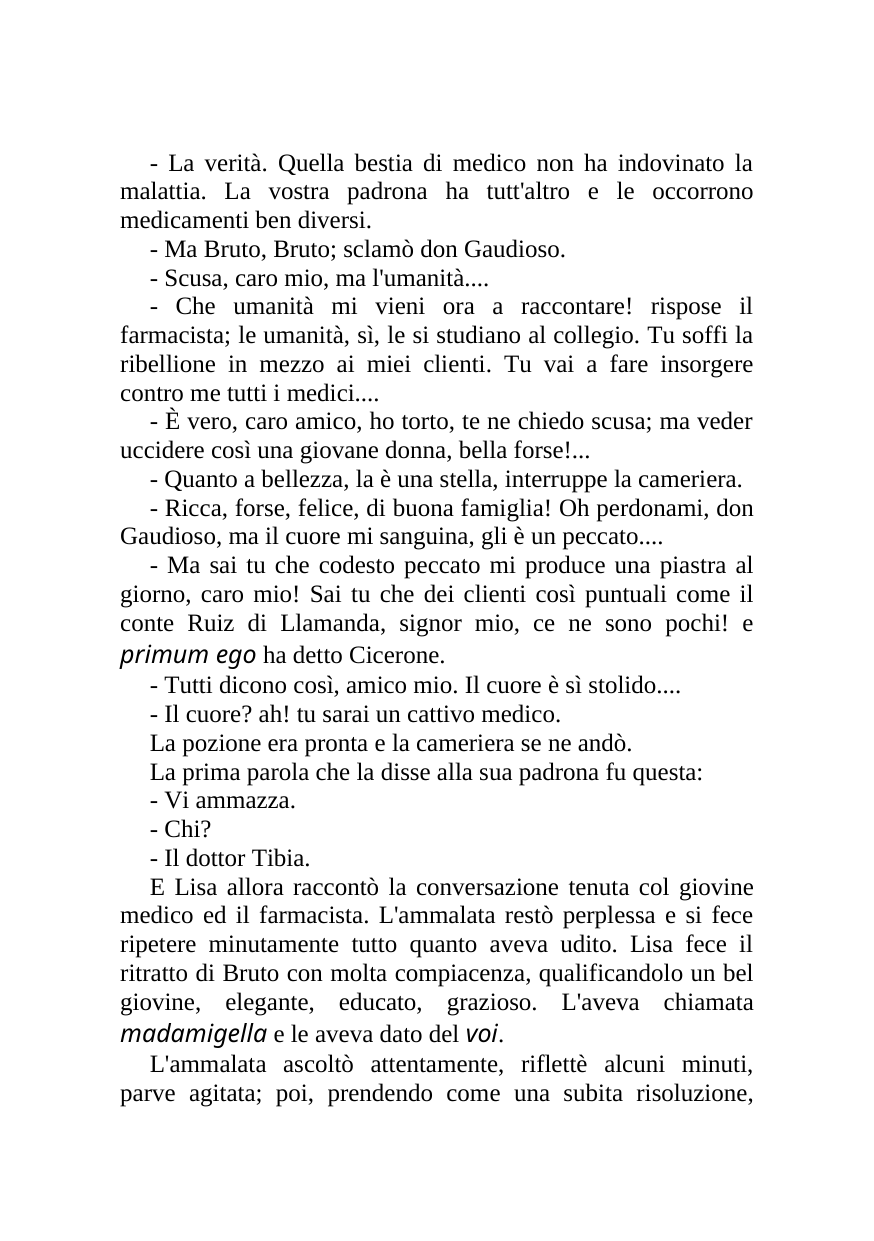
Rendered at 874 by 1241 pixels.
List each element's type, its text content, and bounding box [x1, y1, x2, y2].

text - Ma sai tu che codesto peccato mi produce una piastra al giorno, caro mio! Sai tu che dei clienti così puntuali come il conte Ruiz di Llamanda, signor mio, ce ne sono pochi! e primum ego ha detto Cicerone. [120, 550, 754, 671]
text La prima parola che la disse alla sua padrona fu questa: [120, 757, 754, 786]
text - Quanto a bellezza, la è una stella, interruppe la cameriera. [120, 464, 754, 493]
text - Tutti dicono così, amico mio. Il cuore è sì stolido.... [120, 671, 754, 699]
text - Chi? [120, 814, 754, 843]
text - Che umanità mi vieni ora a raccontare! rispose il farmacista; le umanità, sì, le si studiano al collegio. Tu soffi la ribellione in mezzo ai miei clienti. Tu vai a fare insorgere contro me tutti i medici.... [120, 291, 754, 406]
text La pozione era pronta e la cameriera se ne andò. [120, 728, 754, 757]
text L'ammalata ascoltò attentamente, riflettè alcuni minuti, parve agitata; poi, prendendo come una subita risoluzione, [120, 1049, 754, 1107]
text E Lisa allora raccontò la conversazione tenuta col giovine medico ed il farmacista. L'ammalata restò perplessa e si fece ripetere minutamente tutto quanto aveva udito. Lisa fece il ritratto di Bruto con molta compiacenza, qualificandolo un bel giovine, elegante, educato, grazioso. L'aveva chiamata madamigella e le aveva dato del voi. [120, 872, 754, 1049]
text - La verità. Quella bestia di medico non ha indovinato la malattia. La vostra padrona ha tutt'altro e le occorrono medicamenti ben diversi. [120, 148, 754, 234]
text - Il cuore? ah! tu sarai un cattivo medico. [120, 699, 754, 728]
text - Scusa, caro mio, ma l'umanità.... [120, 263, 754, 291]
text - Ma Bruto, Bruto; sclamò don Gaudioso. [120, 234, 754, 263]
text - Il dottor Tibia. [120, 843, 754, 872]
text - È vero, caro amico, ho torto, te ne chiedo scusa; ma veder uccidere così una giovane donna, bella forse!... [120, 406, 754, 464]
text - Vi ammazza. [120, 786, 754, 814]
text - Ricca, forse, felice, di buona famiglia! Oh perdonami, don Gaudioso, ma il cuore mi sanguina, gli è un peccato.... [120, 493, 754, 550]
